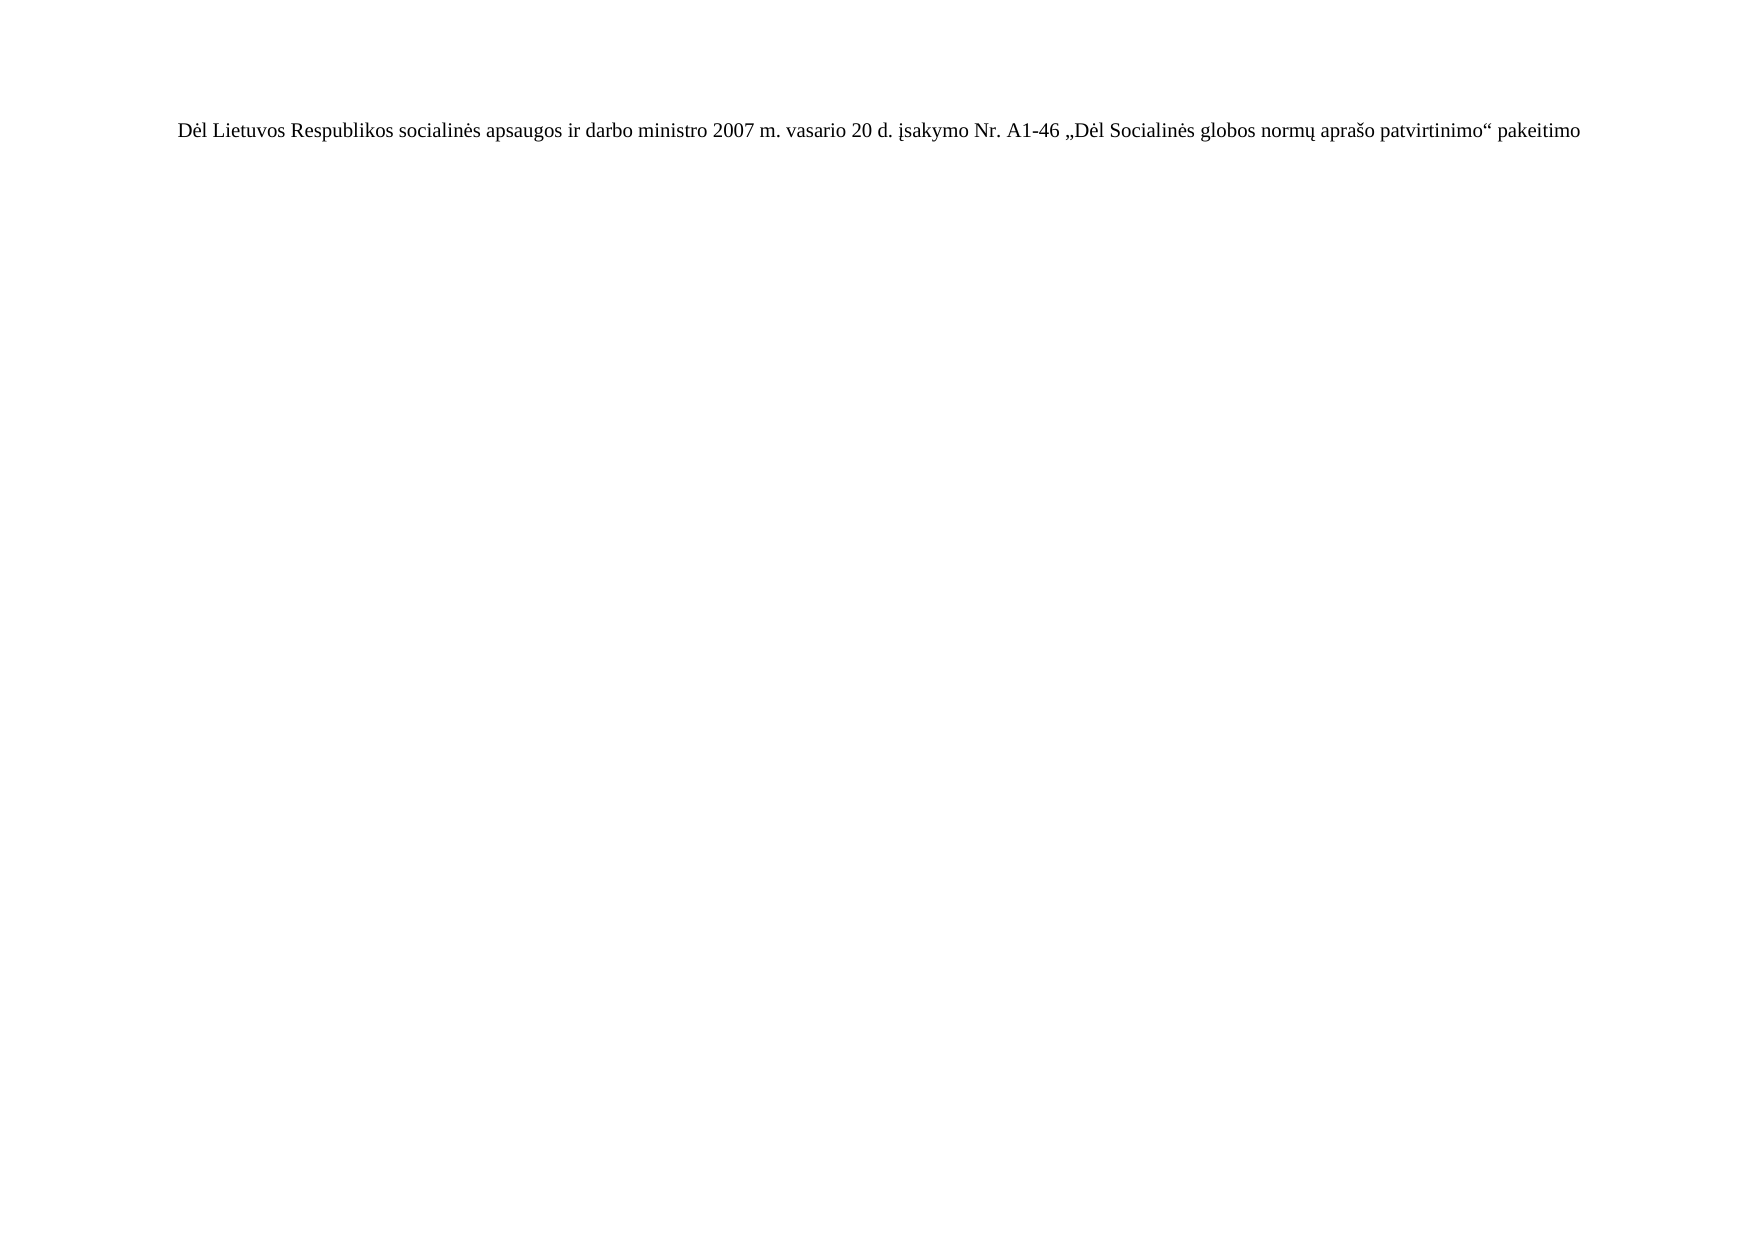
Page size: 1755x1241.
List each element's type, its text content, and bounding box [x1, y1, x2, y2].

text Dėl Lietuvos Respublikos socialinės apsaugos ir darbo ministro 2007 m. vasario 20 d. įsakymo Nr. A1-46 „Dėl Socialinės globos normų aprašo patvirtinimo“ pakeitimo [177, 118, 1695, 142]
